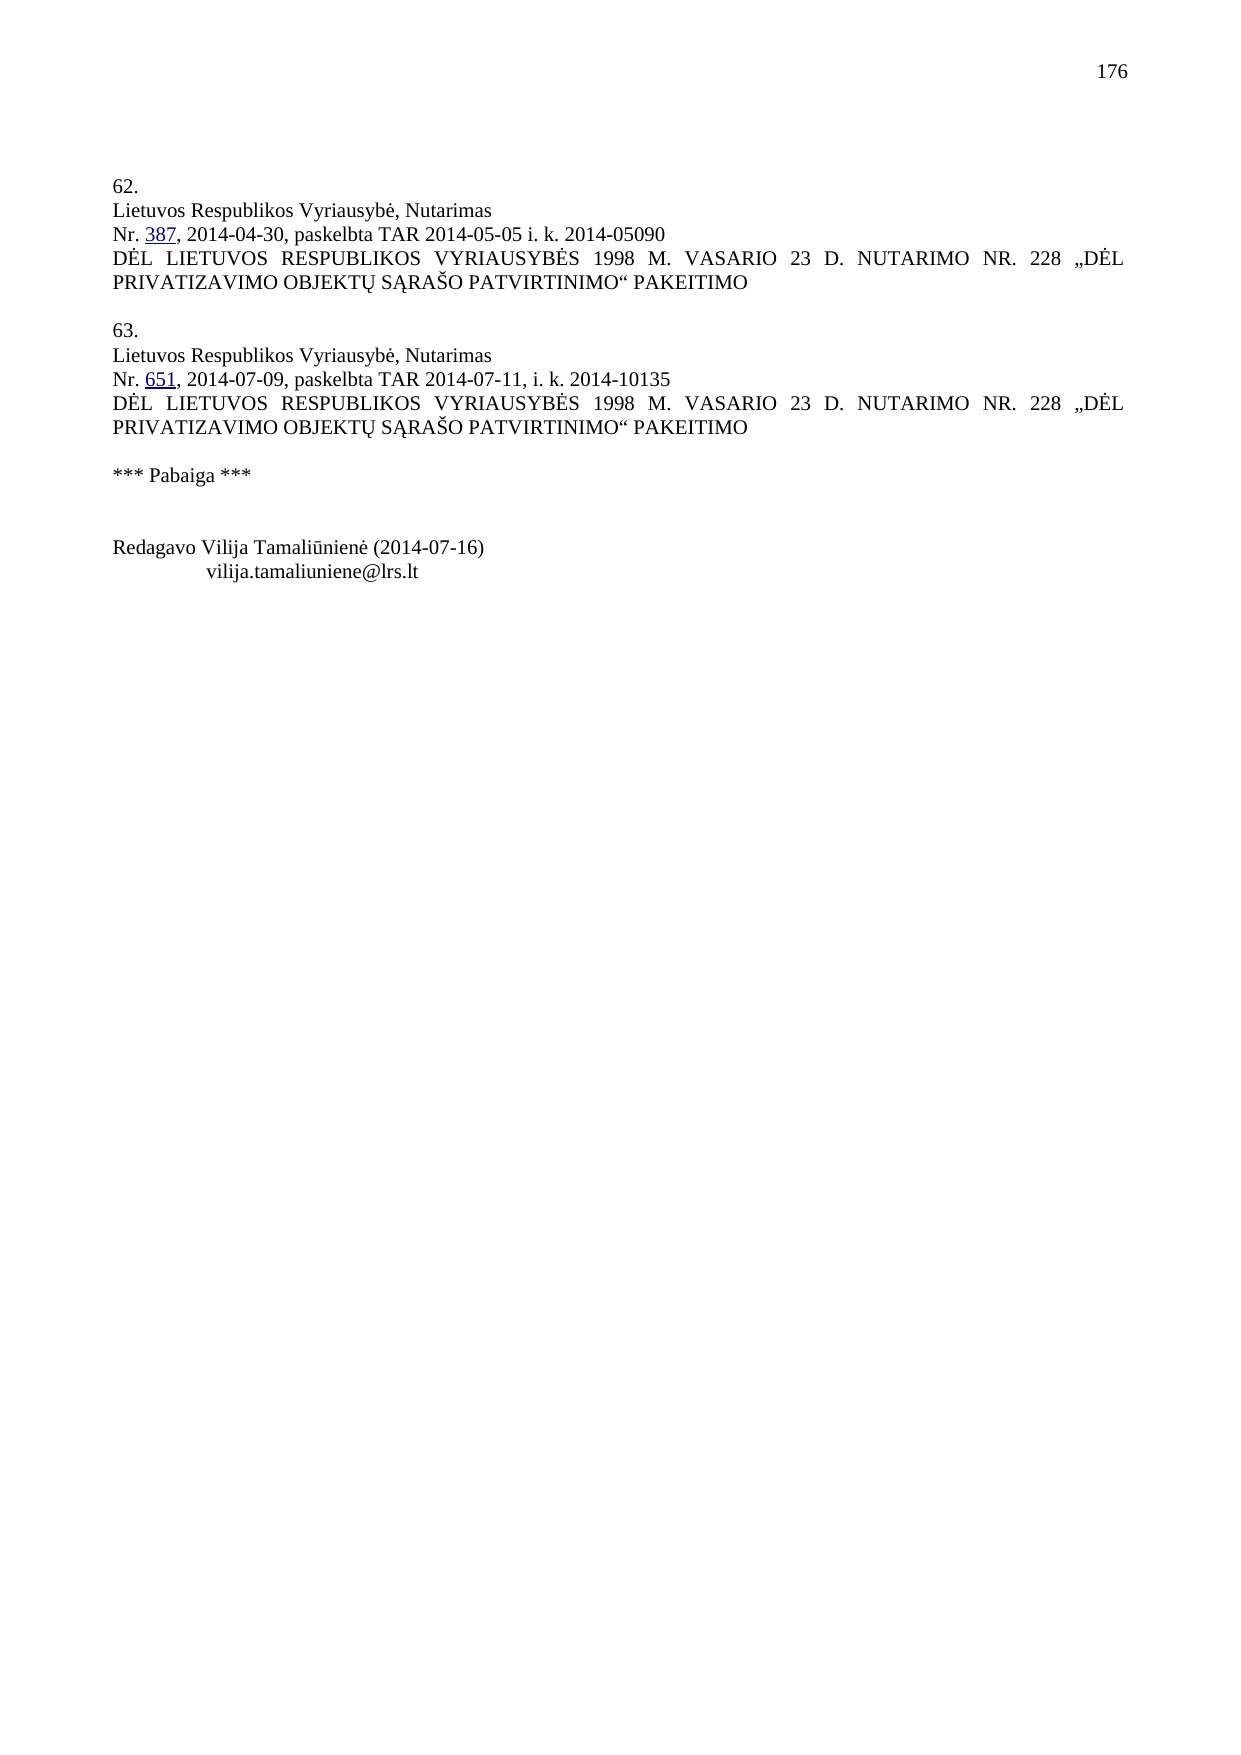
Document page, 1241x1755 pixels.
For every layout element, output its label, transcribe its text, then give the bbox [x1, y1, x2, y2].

text vilija.tamaliuniene@lrs.lt [112, 559, 1125, 583]
text 63. [112, 318, 1125, 342]
text DĖL LIETUVOS RESPUBLIKOS VYRIAUSYBĖS 1998 M. VASARIO 23 D. NUTARIMO NR. 228 „DĖL PRIVATIZAVIMO OBJEKTŲ SĄRAŠO PATVIRTINIMO“ PAKEITIMO [112, 391, 1125, 439]
text 62. [112, 174, 1125, 198]
text Nr. 387, 2014-04-30, paskelbta TAR 2014-05-05 i. k. 2014-05090 [112, 222, 1125, 246]
text DĖL LIETUVOS RESPUBLIKOS VYRIAUSYBĖS 1998 M. VASARIO 23 D. NUTARIMO NR. 228 „DĖL PRIVATIZAVIMO OBJEKTŲ SĄRAŠO PATVIRTINIMO“ PAKEITIMO [112, 246, 1125, 294]
text Nr. 651, 2014-07-09, paskelbta TAR 2014-07-11, i. k. 2014-10135 [112, 367, 1125, 391]
text Redagavo Vilija Tamaliūnienė (2014-07-16) [112, 535, 1125, 559]
text Lietuvos Respublikos Vyriausybė, Nutarimas [112, 198, 1125, 222]
text *** Pabaiga *** [112, 463, 1125, 487]
text Lietuvos Respublikos Vyriausybė, Nutarimas [112, 342, 1125, 367]
